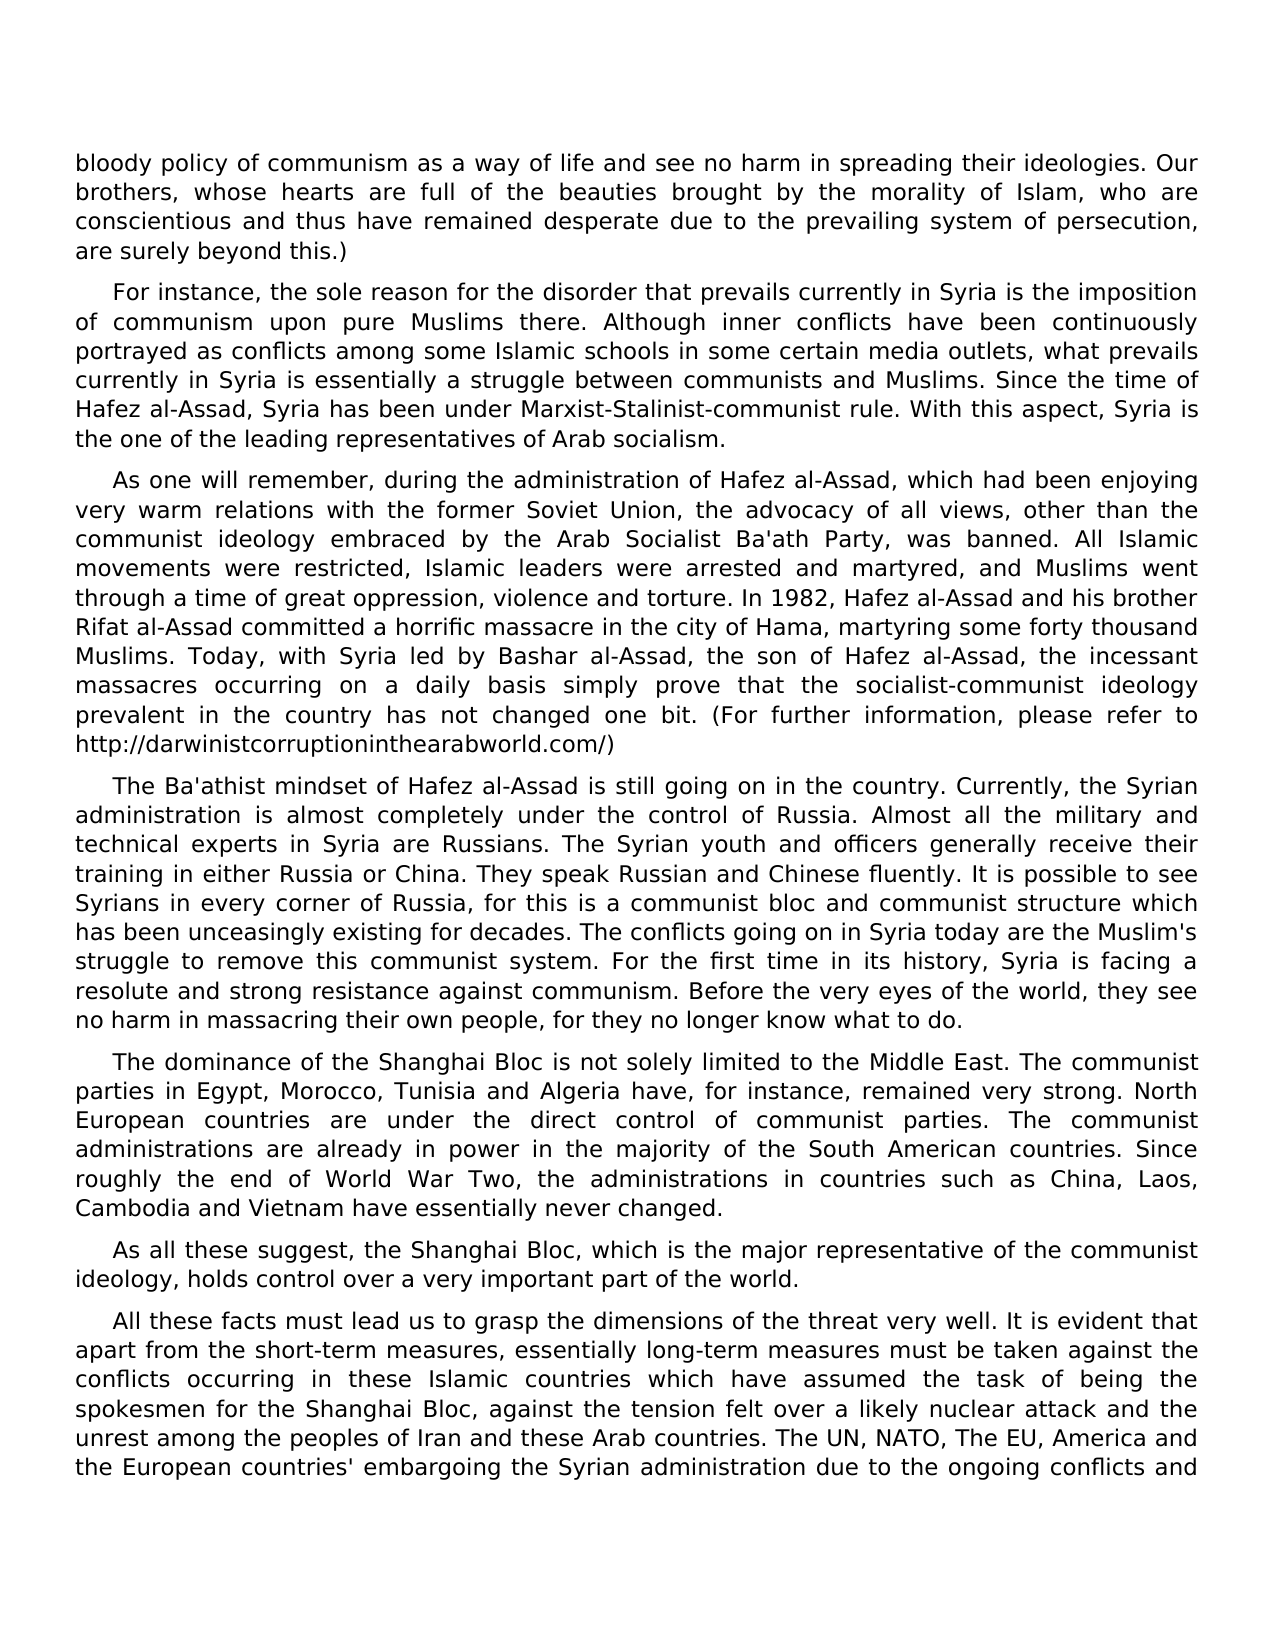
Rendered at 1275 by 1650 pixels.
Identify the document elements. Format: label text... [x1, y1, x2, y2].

text The dominance of the Shanghai Bloc is not solely limited to the Middle East. The communist parties in Egypt, Morocco, Tunisia and Algeria have, for instance, remained very strong. North European countries are under the direct control of communist parties. The communist administrations are already in power in the majority of the South American countries. Since roughly the end of World War Two, the administrations in countries such as China, Laos, Cambodia and Vietnam have essentially never changed. [75, 1049, 1200, 1222]
text As all these suggest, the Shanghai Bloc, which is the major representative of the communist ideology, holds control over a very important part of the world. [75, 1237, 1200, 1293]
text The Ba'athist mindset of Hafez al-Assad is still going on in the country. Currently, the Syrian administration is almost completely under the control of Russia. Almost all the military and technical experts in Syria are Russians. The Syrian youth and officers generally receive their training in either Russia or China. They speak Russian and Chinese fluently. It is possible to see Syrians in every corner of Russia, for this is a communist bloc and communist structure which has been unceasingly existing for decades. The conflicts going on in Syria today are the Muslim's struggle to remove this communist system. For the first time in its history, Syria is facing a resolute and strong resistance against communism. Before the very eyes of the world, they see no harm in massacring their own people, for they no longer know what to do. [75, 773, 1200, 1034]
text For instance, the sole reason for the disorder that prevails currently in Syria is the imposition of communism upon pure Muslims there. Although inner conflicts have been continuously portrayed as conflicts among some Islamic schools in some certain media outlets, what prevails currently in Syria is essentially a struggle between communists and Muslims. Since the time of Hafez al-Assad, Syria has been under Marxist-Stalinist-communist rule. With this aspect, Syria is the one of the leading representatives of Arab socialism. [75, 279, 1200, 453]
text All these facts must lead us to grasp the dimensions of the threat very well. It is evident that apart from the short-term measures, essentially long-term measures must be taken against the conflicts occurring in these Islamic countries which have assumed the task of being the spokesmen for the Shanghai Bloc, against the tension felt over a likely nuclear attack and the unrest among the peoples of Iran and these Arab countries. The UN, NATO, The EU, America and the European countries' embargoing the Syrian administration due to the ongoing conflicts and [75, 1308, 1200, 1481]
text bloody policy of communism as a way of life and see no harm in spreading their ideologies. Our brothers, whose hearts are full of the beauties brought by the morality of Islam, who are conscientious and thus have remained desperate due to the prevailing system of persecution, are surely beyond this.) [75, 150, 1200, 264]
text As one will remember, during the administration of Hafez al-Assad, which had been enjoying very warm relations with the former Soviet Union, the advocacy of all views, other than the communist ideology embraced by the Arab Socialist Ba'ath Party, was banned. All Islamic movements were restricted, Islamic leaders were arrested and martyred, and Muslims went through a time of great oppression, violence and torture. In 1982, Hafez al-Assad and his brother Rifat al-Assad committed a horrific massacre in the city of Hama, martyring some forty thousand Muslims. Today, with Syria led by Bashar al-Assad, the son of Hafez al-Assad, the incessant massacres occurring on a daily basis simply prove that the socialist-communist ideology prevalent in the country has not changed one bit. (For further information, please refer to http://darwinistcorruptioninthearabworld.com/) [75, 468, 1200, 758]
